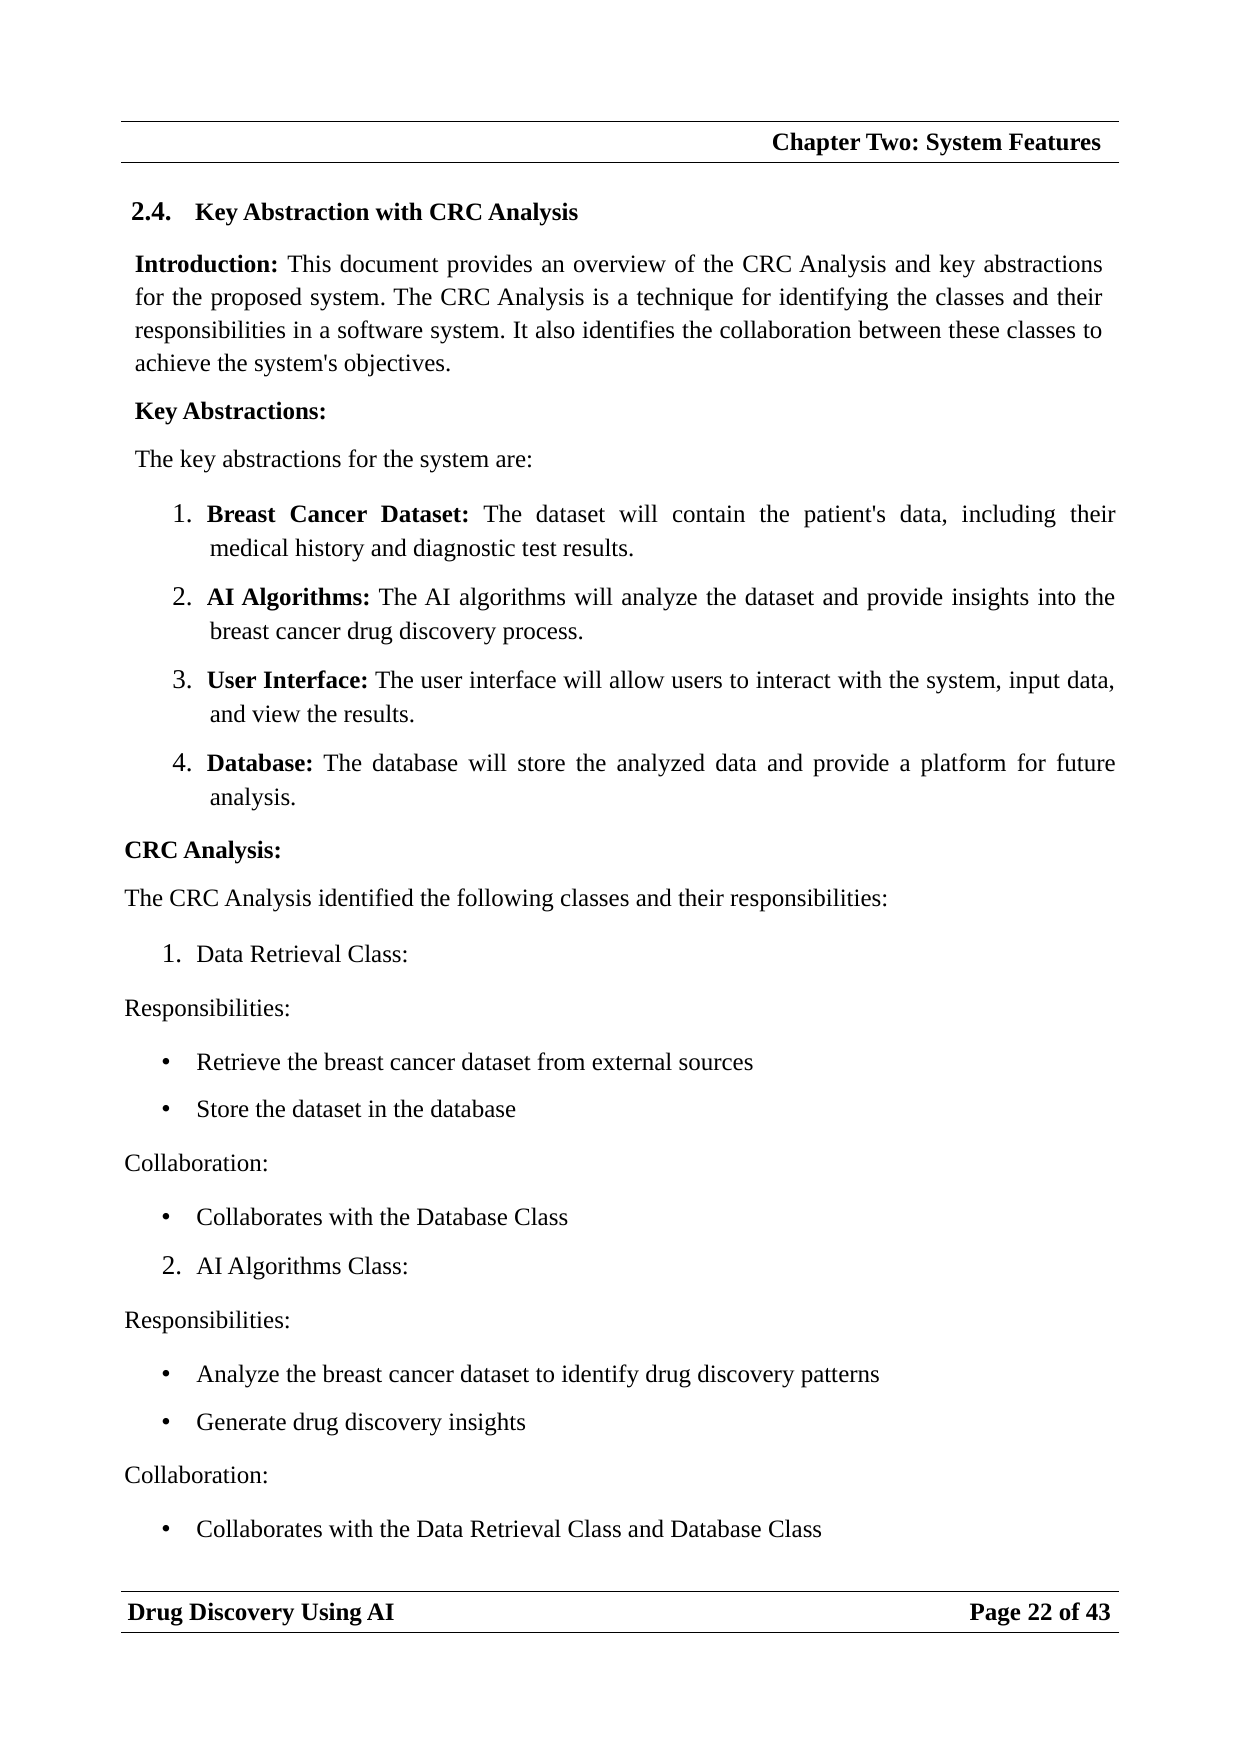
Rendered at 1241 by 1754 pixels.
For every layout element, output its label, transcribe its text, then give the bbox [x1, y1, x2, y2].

list Breast Cancer Dataset: The dataset will contain the patient's data, including their medical history and diagnostic test results. [169, 494, 1119, 562]
list Retrieve the breast cancer dataset from external sources [159, 1044, 1119, 1076]
text Responsibilities: [121, 1303, 1119, 1337]
list Store the dataset in the database [159, 1091, 1119, 1126]
subtitle Key Abstraction with CRC Analysis [121, 192, 1119, 229]
text Collaboration: [121, 1145, 1119, 1180]
text The CRC Analysis identified the following classes and their responsibilities: [121, 880, 1119, 915]
list Data Retrieval Class: [159, 934, 1119, 971]
text Responsibilities: [121, 990, 1119, 1025]
list AI Algorithms: The AI algorithms will analyze the dataset and provide insights into the breast cancer drug discovery process. [169, 577, 1119, 644]
list AI Algorithms Class: [159, 1246, 1119, 1283]
text Introduction: This document provides an overview of the CRC Analysis and key abstractions for the proposed system. The CRC Analysis is a technique for identifying the classes and their responsibilities in a software system. It also identifies the collaboration between these classes to achieve the system's objectives. [132, 246, 1107, 377]
list Analyze the breast cancer dataset to identify drug discovery patterns [159, 1356, 1119, 1388]
text Collaboration: [121, 1457, 1119, 1492]
text Key Abstractions: [132, 393, 1107, 425]
list Collaborates with the Database Class [159, 1199, 1119, 1230]
list Generate drug discovery insights [159, 1404, 1119, 1439]
text The key abstractions for the system are: [132, 441, 1107, 476]
list Collaborates with the Data Retrieval Class and Database Class [159, 1511, 1119, 1543]
list Database: The database will store the analyzed data and provide a platform for future analysis. [169, 743, 1119, 814]
text CRC Analysis: [121, 832, 1119, 864]
list User Interface: The user interface will allow users to interact with the system, input data, and view the results. [169, 660, 1119, 728]
